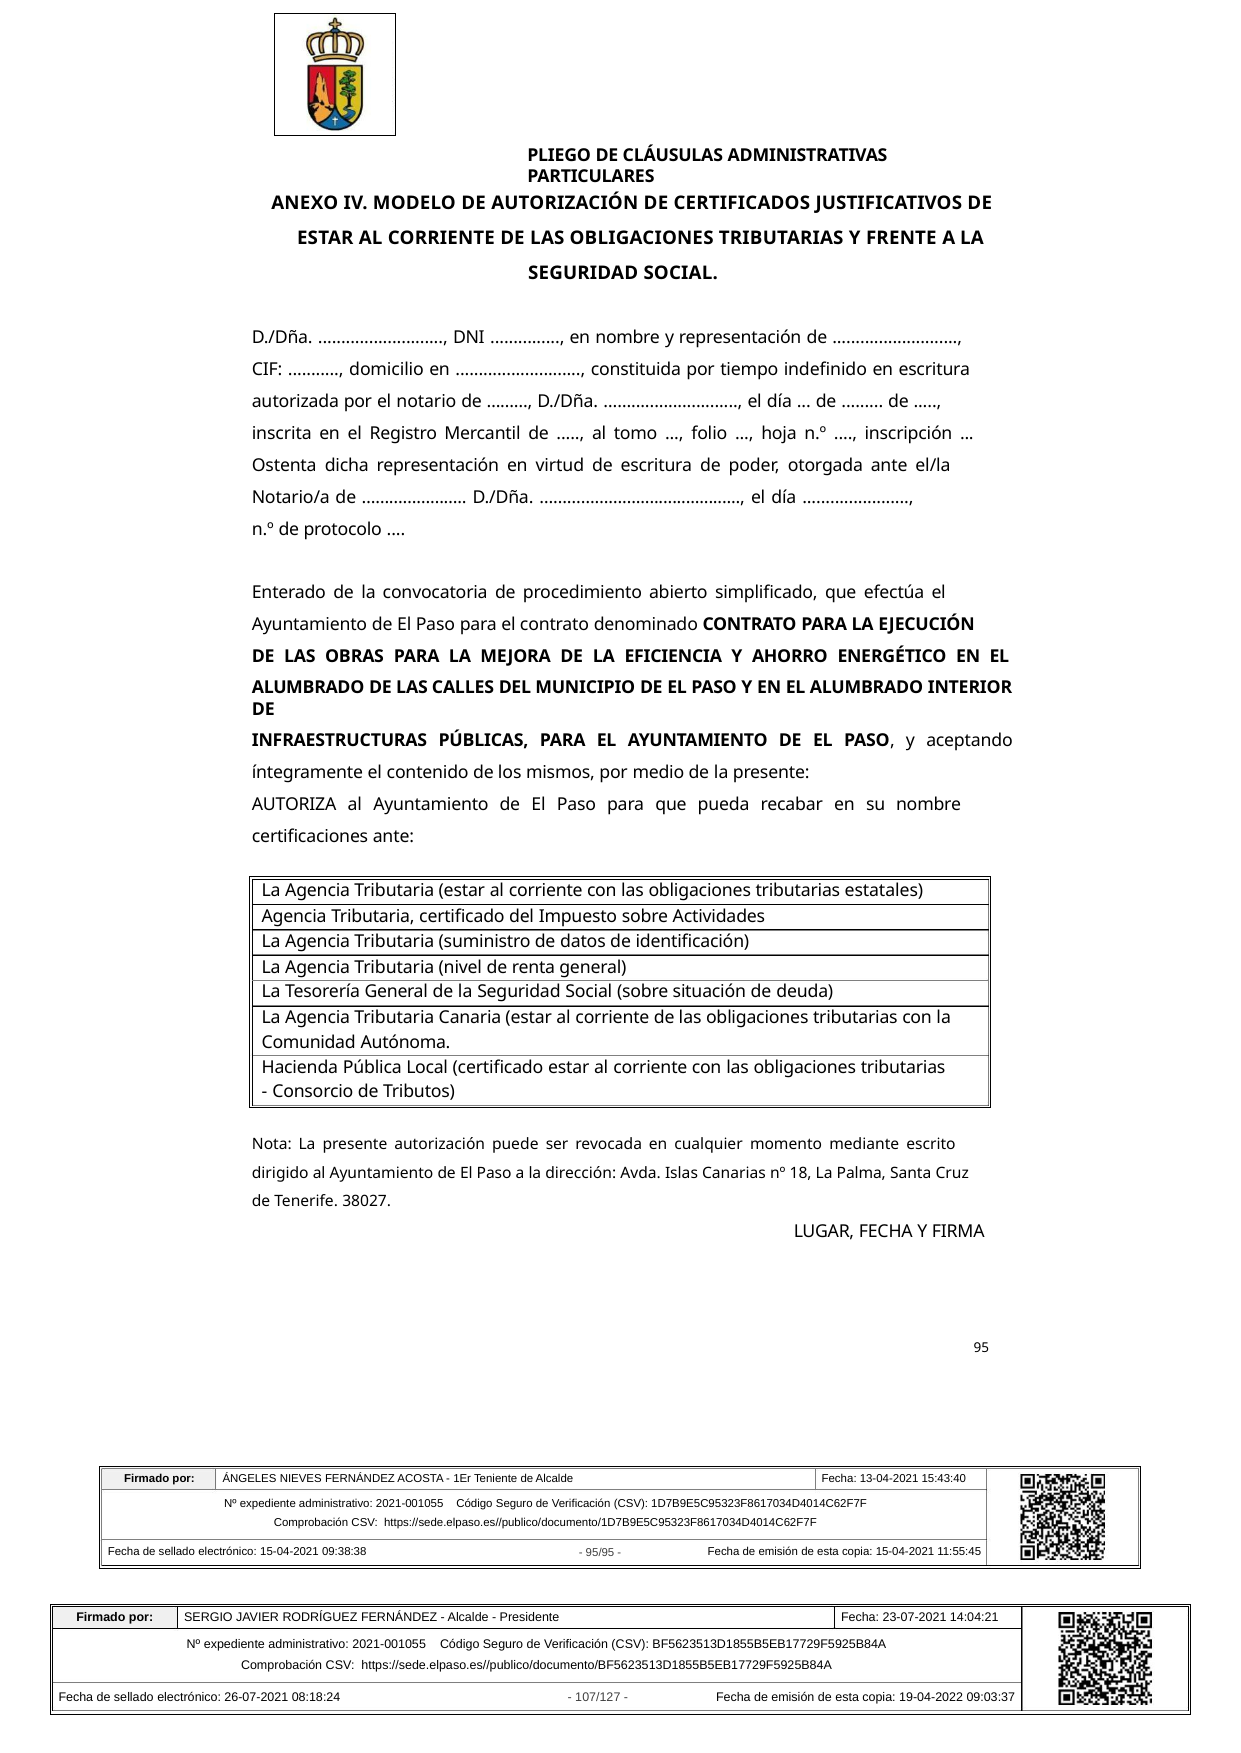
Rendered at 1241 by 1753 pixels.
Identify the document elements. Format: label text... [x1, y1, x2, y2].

text AUTORIZA al Ayuntamiento de El Paso para que pueda recabar en su nombre [252, 794, 1013, 815]
text Agencia Tributaria, certificado del Impuesto sobre Actividades [261, 906, 968, 927]
text Comprobación CSV: https://sede.elpaso.es//publico/documento/BF5623513D1855B5EB17729F5925B84A [241, 1658, 912, 1672]
text Fecha de sellado electrónico: 26-07-2021 08:18:24 [58, 1690, 365, 1704]
text Nº expediente administrativo: 2021-001055 Código Seguro de Verificación (CSV): 1D7B9E5C95323F8617034D4014C62F7F [224, 1498, 889, 1511]
text Fecha: 23-07-2021 14:04:21 [841, 1610, 1022, 1624]
text - 107/127 - [567, 1691, 647, 1705]
text Nota: La presente autorización puede ser revocada en cualquier momento mediante escrito [252, 1135, 1014, 1153]
text autorizada por el notario de ………, D./Dña. ……......................., el día ... de ......... de ....., [252, 391, 1013, 412]
text Firmado por: [124, 1473, 211, 1485]
text - 95/95 - [578, 1546, 638, 1559]
text D./Dña. ..........................., DNI ..............., en nombre y representación de ..........................., [252, 327, 1013, 348]
text CIF: ..........., domicilio en ..........................., constituida por tiempo indefinido en escritura [252, 359, 1013, 380]
text Firmado por: [76, 1610, 172, 1624]
text La Agencia Tributaria Canaria (estar al corriente de las obligaciones tributarias con la [261, 1006, 1003, 1028]
text Enterado de la convocatoria de procedimiento abierto simplificado, que efectúa el [252, 582, 1013, 602]
text Consorcio de Tributos) [272, 1081, 483, 1102]
text 95 [973, 1339, 1009, 1356]
text La Agencia Tributaria (nivel de renta general) [261, 957, 968, 977]
text inscrita en el Registro Mercantil de ....., al tomo ..., folio ..., hoja n.º ...., inscripción ... [252, 423, 1013, 444]
picture [100, 1467, 1140, 1568]
text ALUMBRADO DE LAS CALLES DEL MUNICIPIO DE EL PASO Y EN EL ALUMBRADO INTERIOR DE [252, 677, 1013, 719]
text INFRAESTRUCTURAS PÚBLICAS, PARA EL AYUNTAMIENTO DE EL PASO, y aceptando [252, 730, 1013, 751]
text Hacienda Pública Local (certificado estar al corriente con las obligaciones tributarias [261, 1056, 1003, 1077]
text ANEXO IV. MODELO DE AUTORIZACIÓN DE CERTIFICADOS JUSTIFICATIVOS DE [271, 191, 994, 214]
text Comprobación CSV: https://sede.elpaso.es//publico/documento/1D7B9E5C95323F8617034D4014C62F7F [273, 1517, 889, 1529]
text PLIEGO DE CLÁUSULAS ADMINISTRATIVAS PARTICULARES [527, 145, 1013, 187]
text Nº expediente administrativo: 2021-001055 Código Seguro de Verificación (CSV): BF5623513D1855B5EB17729F5925B84A [186, 1638, 912, 1652]
text certificaciones ante: [252, 826, 1013, 847]
text LUGAR, FECHA Y FIRMA [793, 1221, 1013, 1242]
picture [275, 14, 395, 135]
text Notario/a de ………………….. D./Dña. …………………......................., el día ......................., [252, 487, 1013, 507]
text Fecha de sellado electrónico: 15-04-2021 09:38:38 [108, 1546, 390, 1558]
text Ayuntamiento de El Paso para el contrato denominado CONTRATO PARA LA EJECUCIÓN [252, 613, 1013, 634]
text DE LAS OBRAS PARA LA MEJORA DE LA EFICIENCIA Y AHORRO ENERGÉTICO EN EL [252, 645, 1013, 666]
text Ostenta dicha representación en virtud de escritura de poder, otorgada ante el/la [252, 455, 1013, 475]
picture [51, 1605, 1190, 1714]
text SEGURIDAD SOCIAL. [528, 261, 994, 284]
text n.º de protocolo .... [252, 519, 1013, 539]
text Fecha de emisión de esta copia: 15-04-2021 11:55:45 [707, 1546, 1006, 1558]
text ÁNGELES NIEVES FERNÁNDEZ ACOSTA - 1Er Teniente de Alcalde [222, 1473, 601, 1485]
text - [261, 1081, 272, 1102]
text Comunidad Autónoma. [261, 1032, 1003, 1052]
text Fecha de emisión de esta copia: 19-04-2022 09:03:37 [716, 1690, 1040, 1704]
text La Tesorería General de la Seguridad Social (sobre situación de deuda) [261, 982, 1003, 1002]
text La Agencia Tributaria (suministro de datos de identificación) [261, 931, 968, 952]
text de Tenerife. 38027. [252, 1192, 1014, 1211]
text íntegramente el contenido de los mismos, por medio de la presente: [252, 762, 1013, 783]
picture [250, 877, 990, 1107]
text Fecha: 13-04-2021 15:43:40 [821, 1473, 987, 1485]
text dirigido al Ayuntamiento de El Paso a la dirección: Avda. Islas Canarias nº 18, La Palma, Santa Cruz [252, 1163, 1014, 1182]
text ESTAR AL CORRIENTE DE LAS OBLIGACIONES TRIBUTARIAS Y FRENTE A LA [297, 226, 994, 249]
text La Agencia Tributaria (estar al corriente con las obligaciones tributarias estatales) [261, 880, 968, 901]
text SERGIO JAVIER RODRÍGUEZ FERNÁNDEZ - Alcalde - Presidente [184, 1610, 586, 1624]
